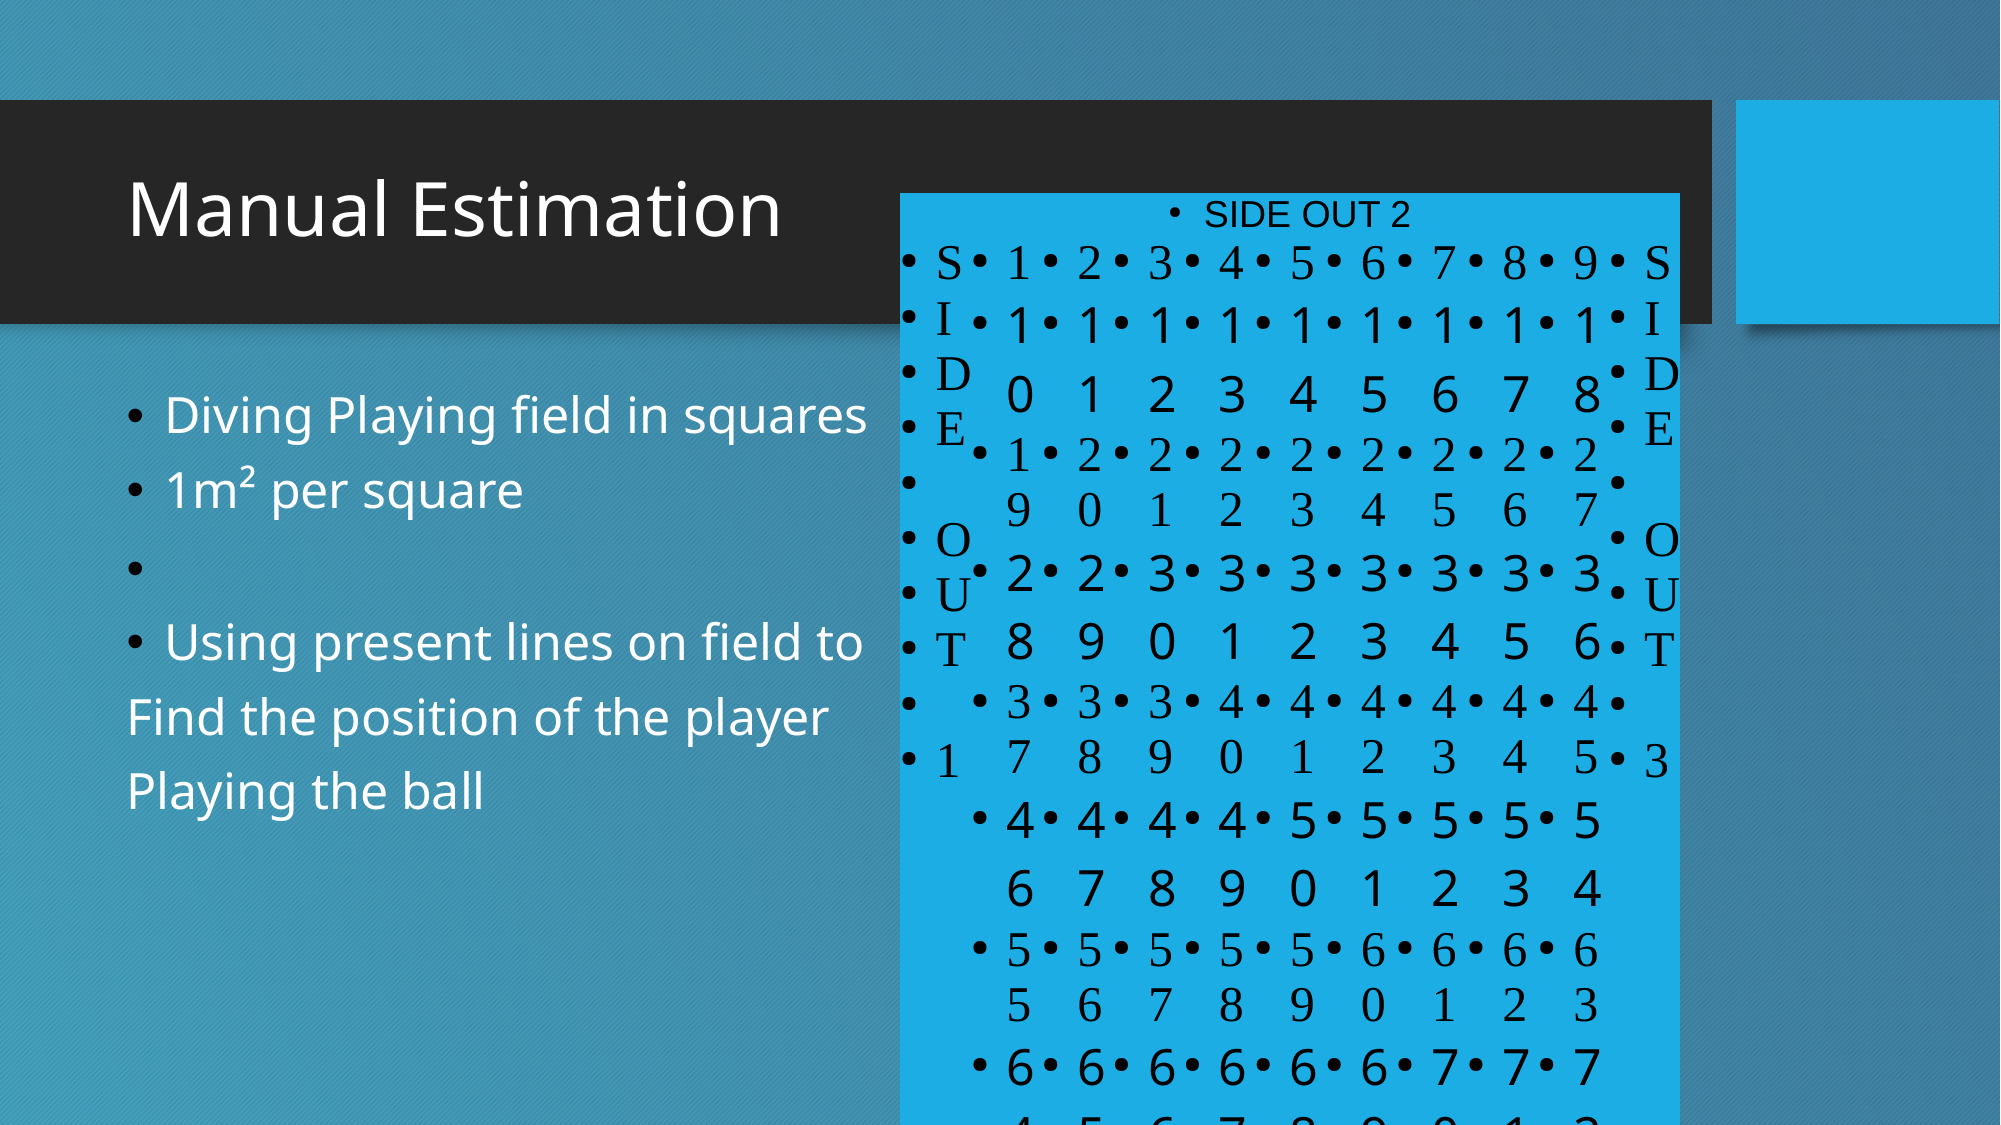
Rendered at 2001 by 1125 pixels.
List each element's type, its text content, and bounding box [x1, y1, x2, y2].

table_cell 22 [1184, 427, 1254, 538]
table_cell 21 [1113, 427, 1184, 538]
table_cell 65 [1042, 1032, 1113, 1125]
table_cell 3 [1113, 235, 1184, 290]
table_cell 2 [1042, 235, 1113, 290]
table_cell 69 [1325, 1032, 1396, 1125]
table_cell 1 [971, 235, 1042, 290]
table_cell 68 [1254, 1032, 1325, 1125]
table_cell 5 [1254, 235, 1325, 290]
table_cell 40 [1184, 674, 1254, 785]
list Diving Playing field in squares 1m² per square Using present lines on field to Find the position of the player Playing the ball [111, 383, 900, 974]
table_cell 9 [1538, 235, 1609, 290]
table_cell 52 [1396, 785, 1467, 921]
table_cell 17 [1467, 290, 1538, 427]
table_cell 20 [1042, 427, 1113, 538]
table_cell 39 [1113, 674, 1184, 785]
table_cell 10 [971, 290, 1042, 427]
table_cell 59 [1254, 921, 1325, 1032]
table_cell 12 [1113, 290, 1184, 427]
table_cell 24 [1325, 427, 1396, 538]
table_cell 6 [1325, 235, 1396, 290]
table_cell 33 [1325, 538, 1396, 674]
table_header SIDE OUT 2 [900, 193, 1680, 235]
table_cell 38 [1042, 674, 1113, 785]
title Manual Estimation [111, 123, 1689, 301]
table_cell 26 [1467, 427, 1538, 538]
table_cell 25 [1396, 427, 1467, 538]
table_cell 70 [1396, 1032, 1467, 1125]
table_cell 70 [1439, 1121, 1451, 1125]
table_cell 46 [971, 785, 1042, 921]
table_cell 8 [1467, 235, 1538, 290]
table_cell 69 [1368, 1121, 1380, 1125]
table_cell 36 [1538, 538, 1609, 674]
table_cell 23 [1254, 427, 1325, 538]
table_cell 58 [1184, 921, 1254, 1032]
table_cell 62 [1467, 921, 1538, 1032]
list Diving Playing field in squares 1m² per square Using present lines on field to Find the position of the player Playing the ball [1680, 383, 1689, 974]
table_cell 27 [1538, 427, 1609, 538]
table_cell S I D E O U T 1 [900, 235, 971, 1125]
table_cell 42 [1325, 674, 1396, 785]
table_cell 72 [1538, 1032, 1609, 1125]
table_cell S I D E O U T 3 [1609, 235, 1680, 1125]
table_cell 16 [1396, 290, 1467, 427]
table_cell 47 [1042, 785, 1113, 921]
table_cell 43 [1396, 674, 1467, 785]
table_cell 48 [1113, 785, 1184, 921]
table_cell 37 [971, 674, 1042, 785]
table_cell 56 [1042, 921, 1113, 1032]
table_cell 34 [1396, 538, 1467, 674]
table_cell 64 [971, 1032, 1042, 1125]
table_cell 61 [1396, 921, 1467, 1032]
table_cell 41 [1254, 674, 1325, 785]
table_cell 11 [1042, 290, 1113, 427]
table_cell 18 [1538, 290, 1609, 427]
table_cell 35 [1467, 538, 1538, 674]
table_cell 67 [1184, 1032, 1254, 1125]
table_cell 13 [1184, 290, 1254, 427]
table_cell 50 [1254, 785, 1325, 921]
table_cell 60 [1325, 921, 1396, 1032]
table_cell 29 [1042, 538, 1113, 674]
table_cell 63 [1538, 921, 1609, 1032]
table_cell 71 [1467, 1032, 1538, 1125]
table_cell 57 [1113, 921, 1184, 1032]
table_cell 15 [1325, 290, 1396, 427]
table_cell 51 [1325, 785, 1396, 921]
table_cell 28 [971, 538, 1042, 674]
table_cell 54 [1538, 785, 1609, 921]
table_cell 66 [1113, 1032, 1184, 1125]
table_cell 4 [1184, 235, 1254, 290]
table_cell 68 [1297, 1120, 1310, 1125]
table_cell 19 [971, 427, 1042, 538]
table_cell 53 [1467, 785, 1538, 921]
table_cell 55 [971, 921, 1042, 1032]
table_cell 31 [1184, 538, 1254, 674]
table_cell 32 [1254, 538, 1325, 674]
table_cell 44 [1467, 674, 1538, 785]
table_cell 30 [1113, 538, 1184, 674]
table_cell 14 [1254, 290, 1325, 427]
table_cell 45 [1538, 674, 1609, 785]
table_cell 49 [1184, 785, 1254, 921]
table_cell 7 [1396, 235, 1467, 290]
